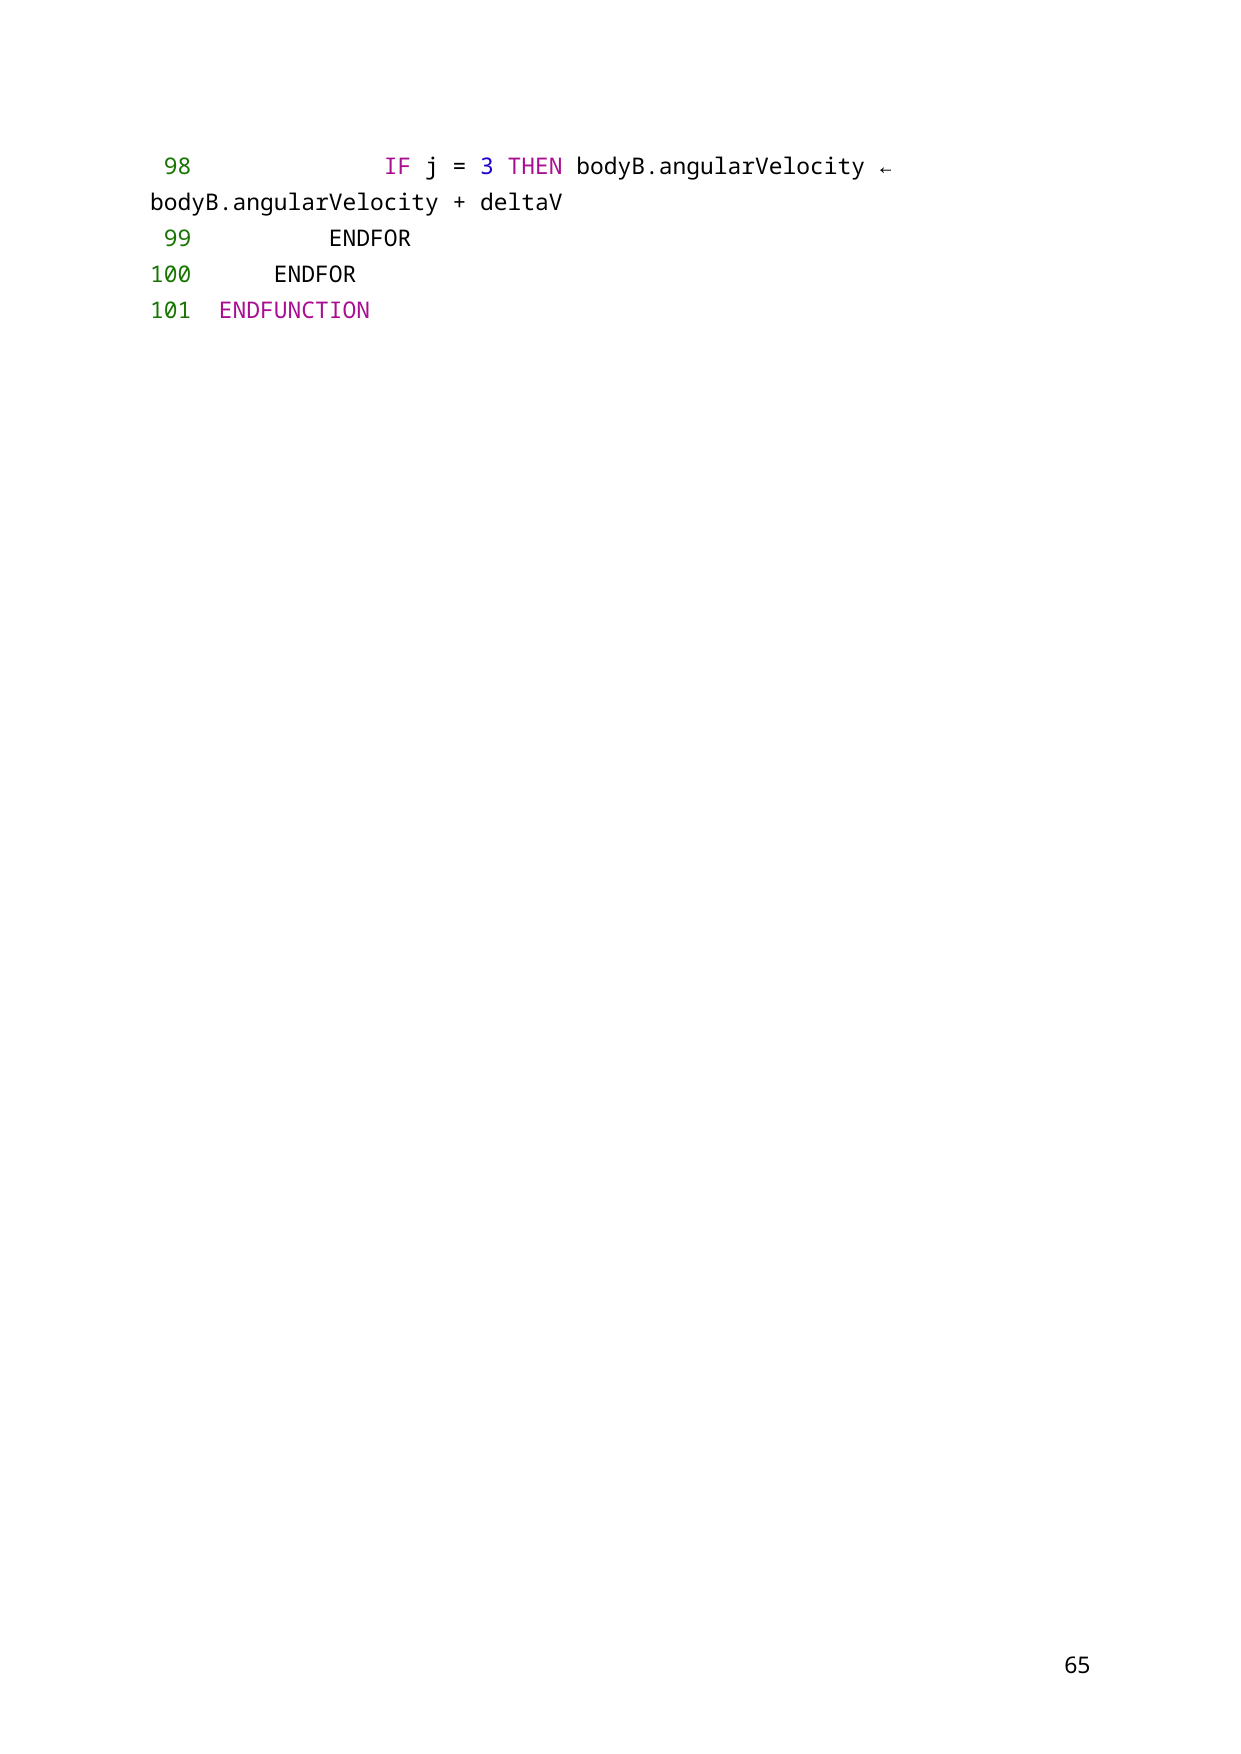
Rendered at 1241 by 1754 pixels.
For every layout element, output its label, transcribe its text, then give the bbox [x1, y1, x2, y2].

text 98 IF j = 3 THEN bodyB.angularVelocity ← bodyB.angularVelocity + deltaV [150, 150, 1090, 217]
text 101 ENDFUNCTION [150, 294, 1090, 325]
text 100 ENDFOR [150, 258, 1090, 289]
text 99 ENDFOR [150, 222, 1090, 253]
